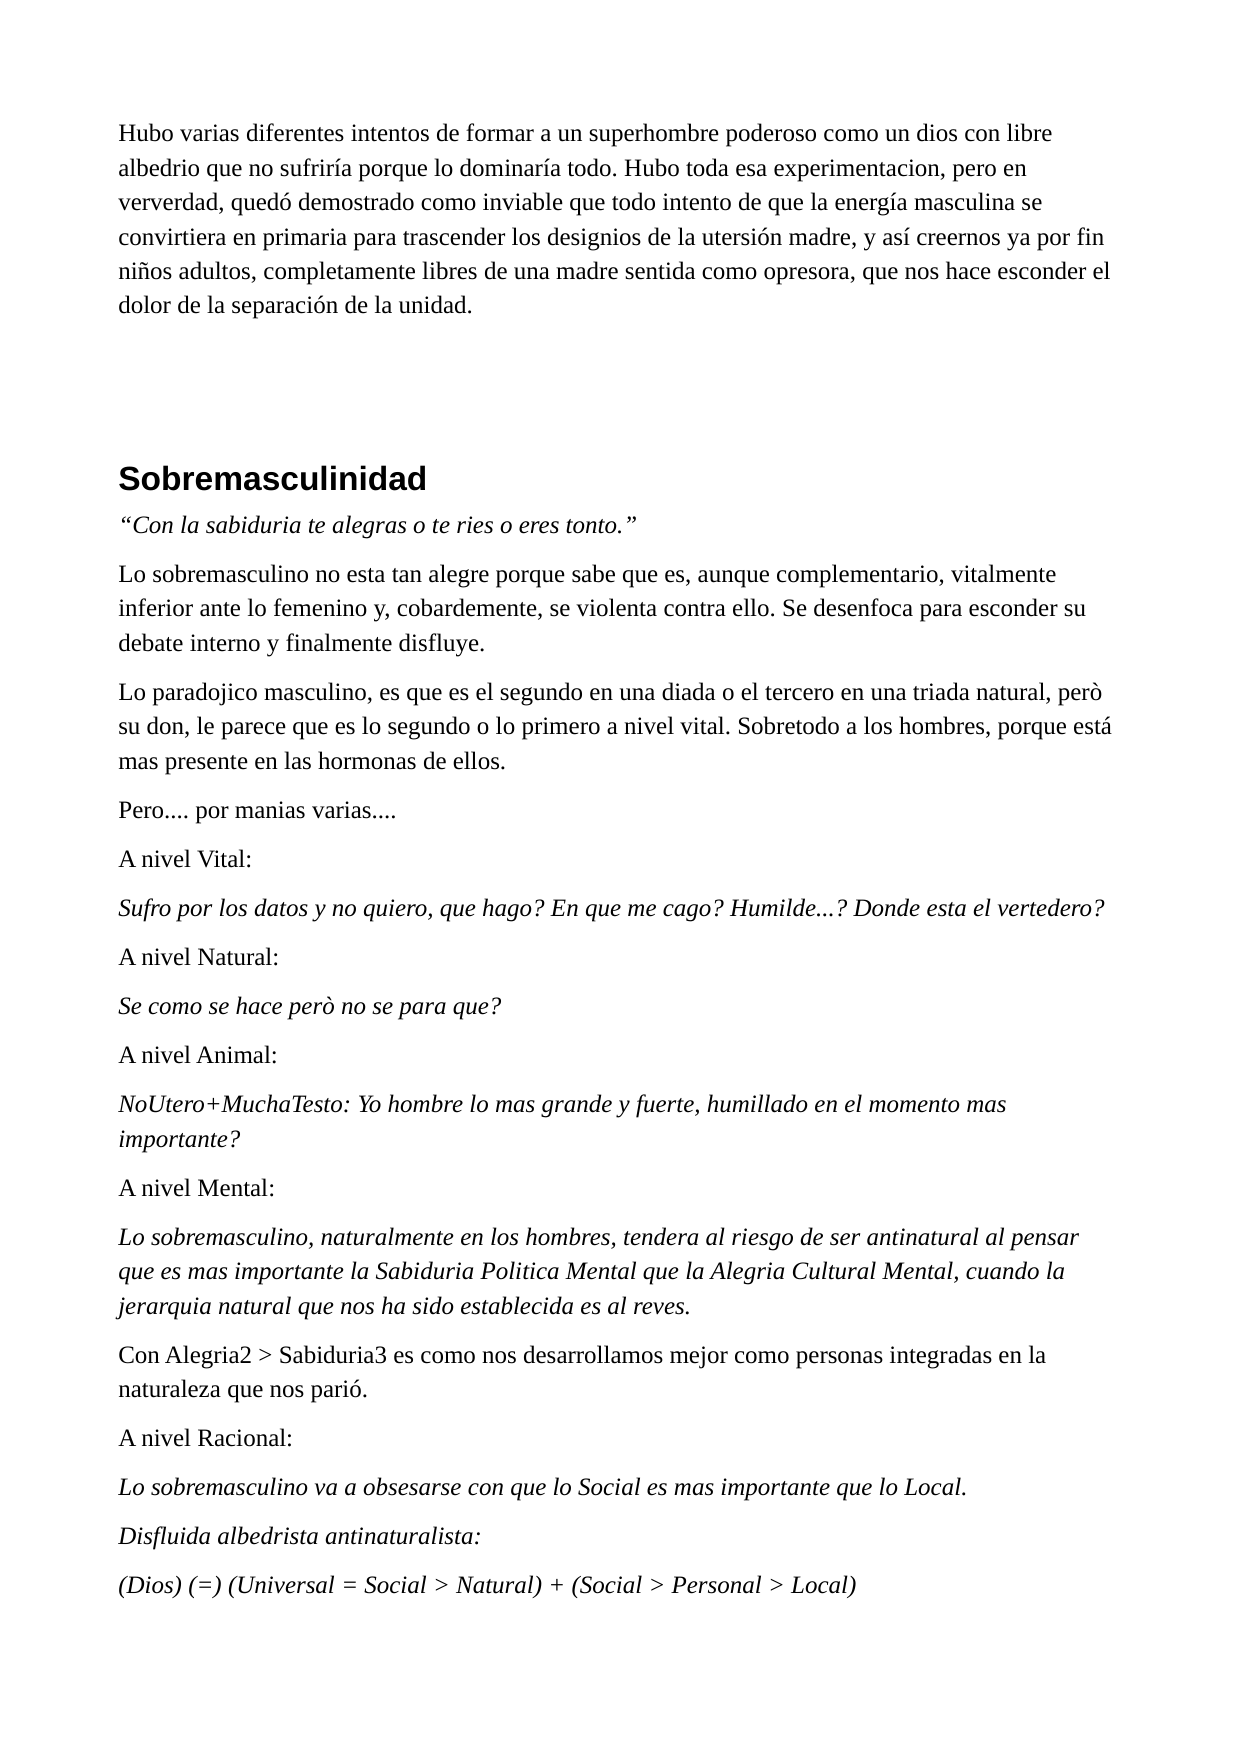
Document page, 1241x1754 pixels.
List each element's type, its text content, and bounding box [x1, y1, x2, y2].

text A nivel Vital: [118, 844, 1122, 873]
text A nivel Racional: [118, 1423, 1122, 1452]
text Disfluida albedrista antinaturalista: [118, 1521, 1122, 1550]
text Con Alegria2 > Sabiduria3 es como nos desarrollamos mejor como personas integradas en la naturaleza que nos parió. [118, 1340, 1122, 1403]
text A nivel Animal: [118, 1040, 1122, 1069]
text (Dios) (=) (Universal = Social > Natural) + (Social > Personal > Local) [118, 1571, 1122, 1599]
text Hubo varias diferentes intentos de formar a un superhombre poderoso como un dios con libre albedrio que no sufriría porque lo dominaría todo. Hubo toda esa experimentacion, pero en ververdad, quedó demostrado como inviable que todo intento de que la energía masculina se convirtiera en primaria para trascender los designios de la utersión madre, y así creernos ya por fin niños adultos, completamente libres de una madre sentida como opresora, que nos hace esconder el dolor de la separación de la unidad. [118, 118, 1122, 319]
text A nivel Mental: [118, 1173, 1122, 1201]
text Se como se hace però no se para que? [118, 991, 1122, 1020]
text Pero.... por manias varias.... [118, 795, 1122, 823]
text Lo sobremasculino va a obsesarse con que lo Social es mas importante que lo Local. [118, 1472, 1122, 1501]
text NoUtero+MuchaTesto: Yo hombre lo mas grande y fuerte, humillado en el momento mas importante? [118, 1089, 1122, 1152]
text Sufro por los datos y no quiero, que hago? En que me cago? Humilde...? Donde esta el vertedero? [118, 893, 1122, 922]
text “Con la sabiduria te alegras o te ries o eres tonto.” [118, 510, 1122, 538]
text Lo sobremasculino, naturalmente en los hombres, tendera al riesgo de ser antinatural al pensar que es mas importante la Sabiduria Politica Mental que la Alegria Cultural Mental, cuando la jerarquia natural que nos ha sido establecida es al reves. [118, 1222, 1122, 1319]
subtitle Sobremasculinidad [118, 458, 1122, 497]
text Lo sobremasculino no esta tan alegre porque sabe que es, aunque complementario, vitalmente inferior ante lo femenino y, cobardemente, se violenta contra ello. Se desenfoca para esconder su debate interno y finalmente disfluye. [118, 559, 1122, 656]
text Lo paradojico masculino, es que es el segundo en una diada o el tercero en una triada natural, però su don, le parece que es lo segundo o lo primero a nivel vital. Sobretodo a los hombres, porque está mas presente en las hormonas de ellos. [118, 677, 1122, 774]
text A nivel Natural: [118, 942, 1122, 971]
